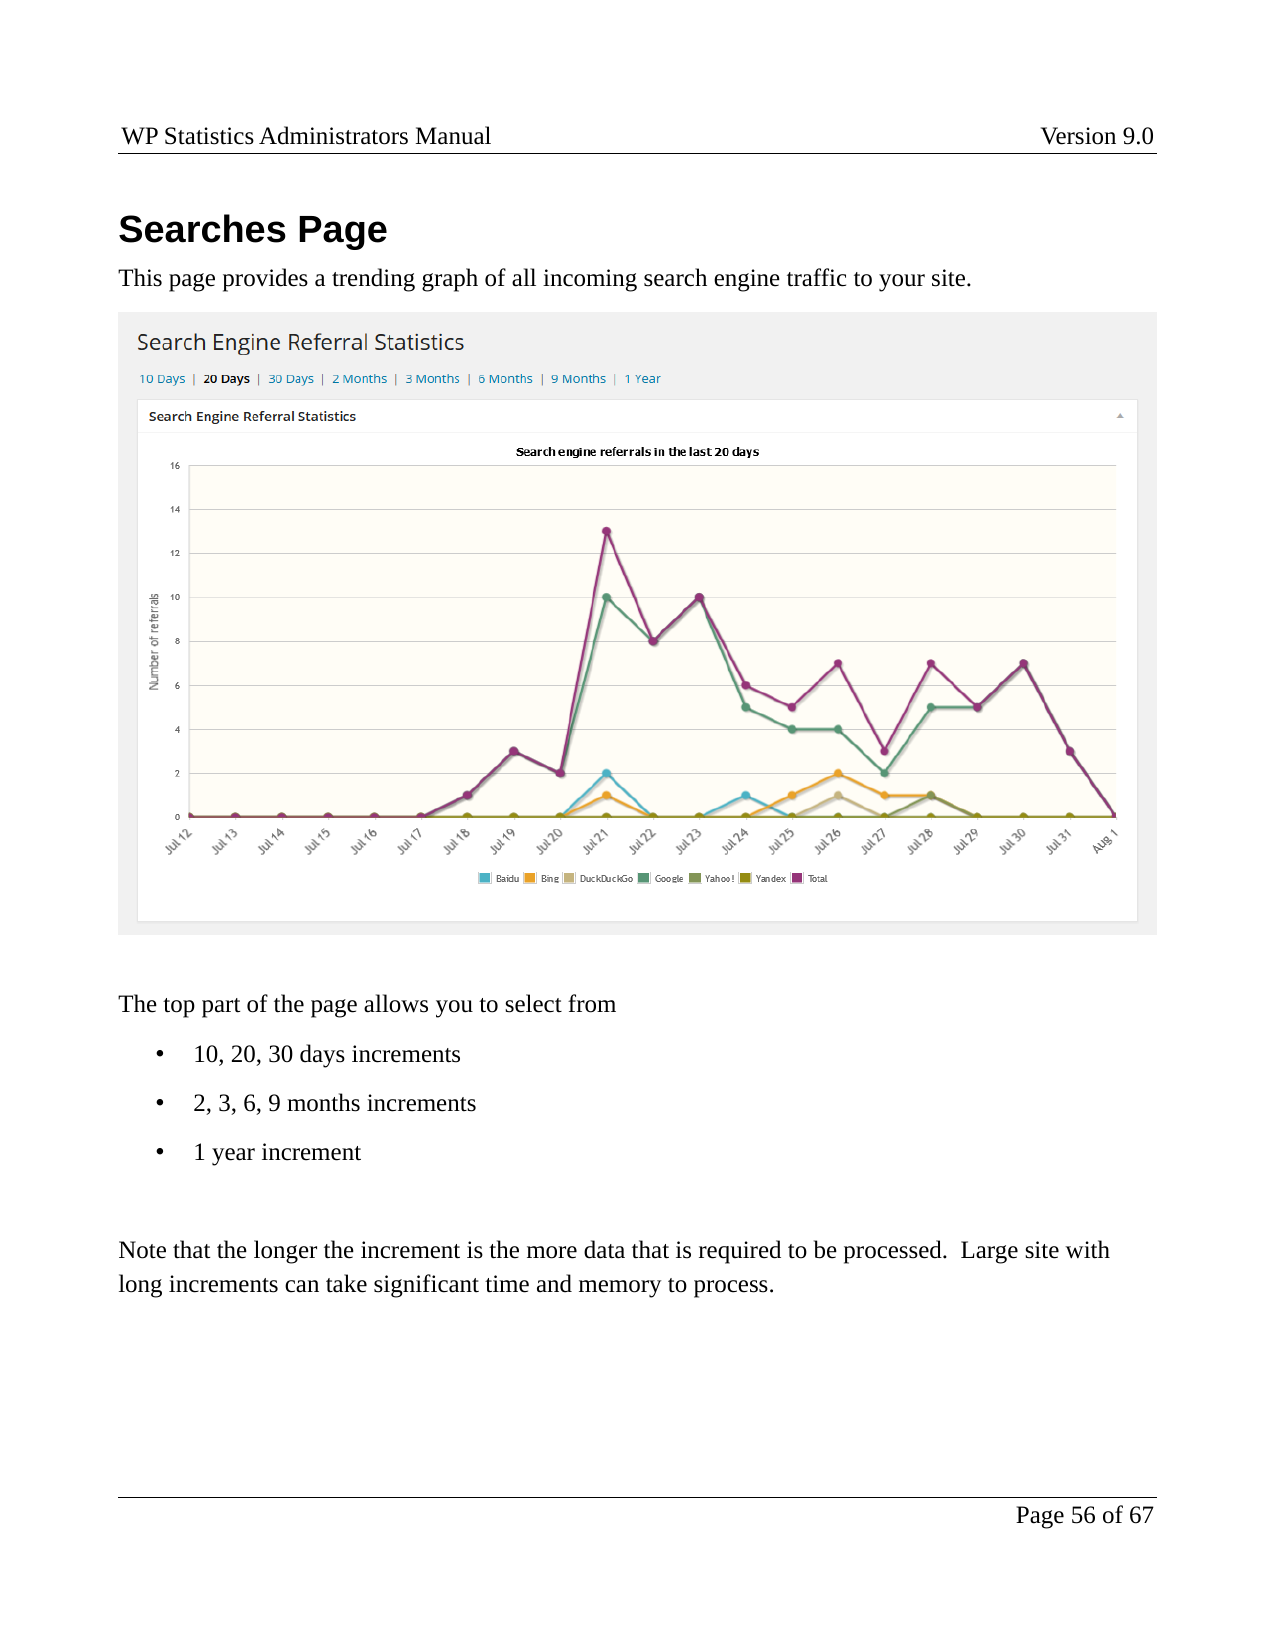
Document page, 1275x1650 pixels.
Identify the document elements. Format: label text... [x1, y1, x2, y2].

text This page provides a trending graph of all incoming search engine traffic to your site. [118, 263, 1157, 292]
text The top part of the page allows you to select from [118, 989, 1157, 1018]
picture [118, 312, 1157, 935]
text Note that the longer the increment is the more data that is required to be processed. Large site with long increments can take significant time and memory to process. [118, 1235, 1157, 1298]
list 1 year increment [156, 1137, 1157, 1166]
subtitle Searches Page [118, 207, 1157, 251]
list 2, 3, 6, 9 months increments [156, 1088, 1157, 1116]
list 10, 20, 30 days increments [156, 1039, 1157, 1067]
